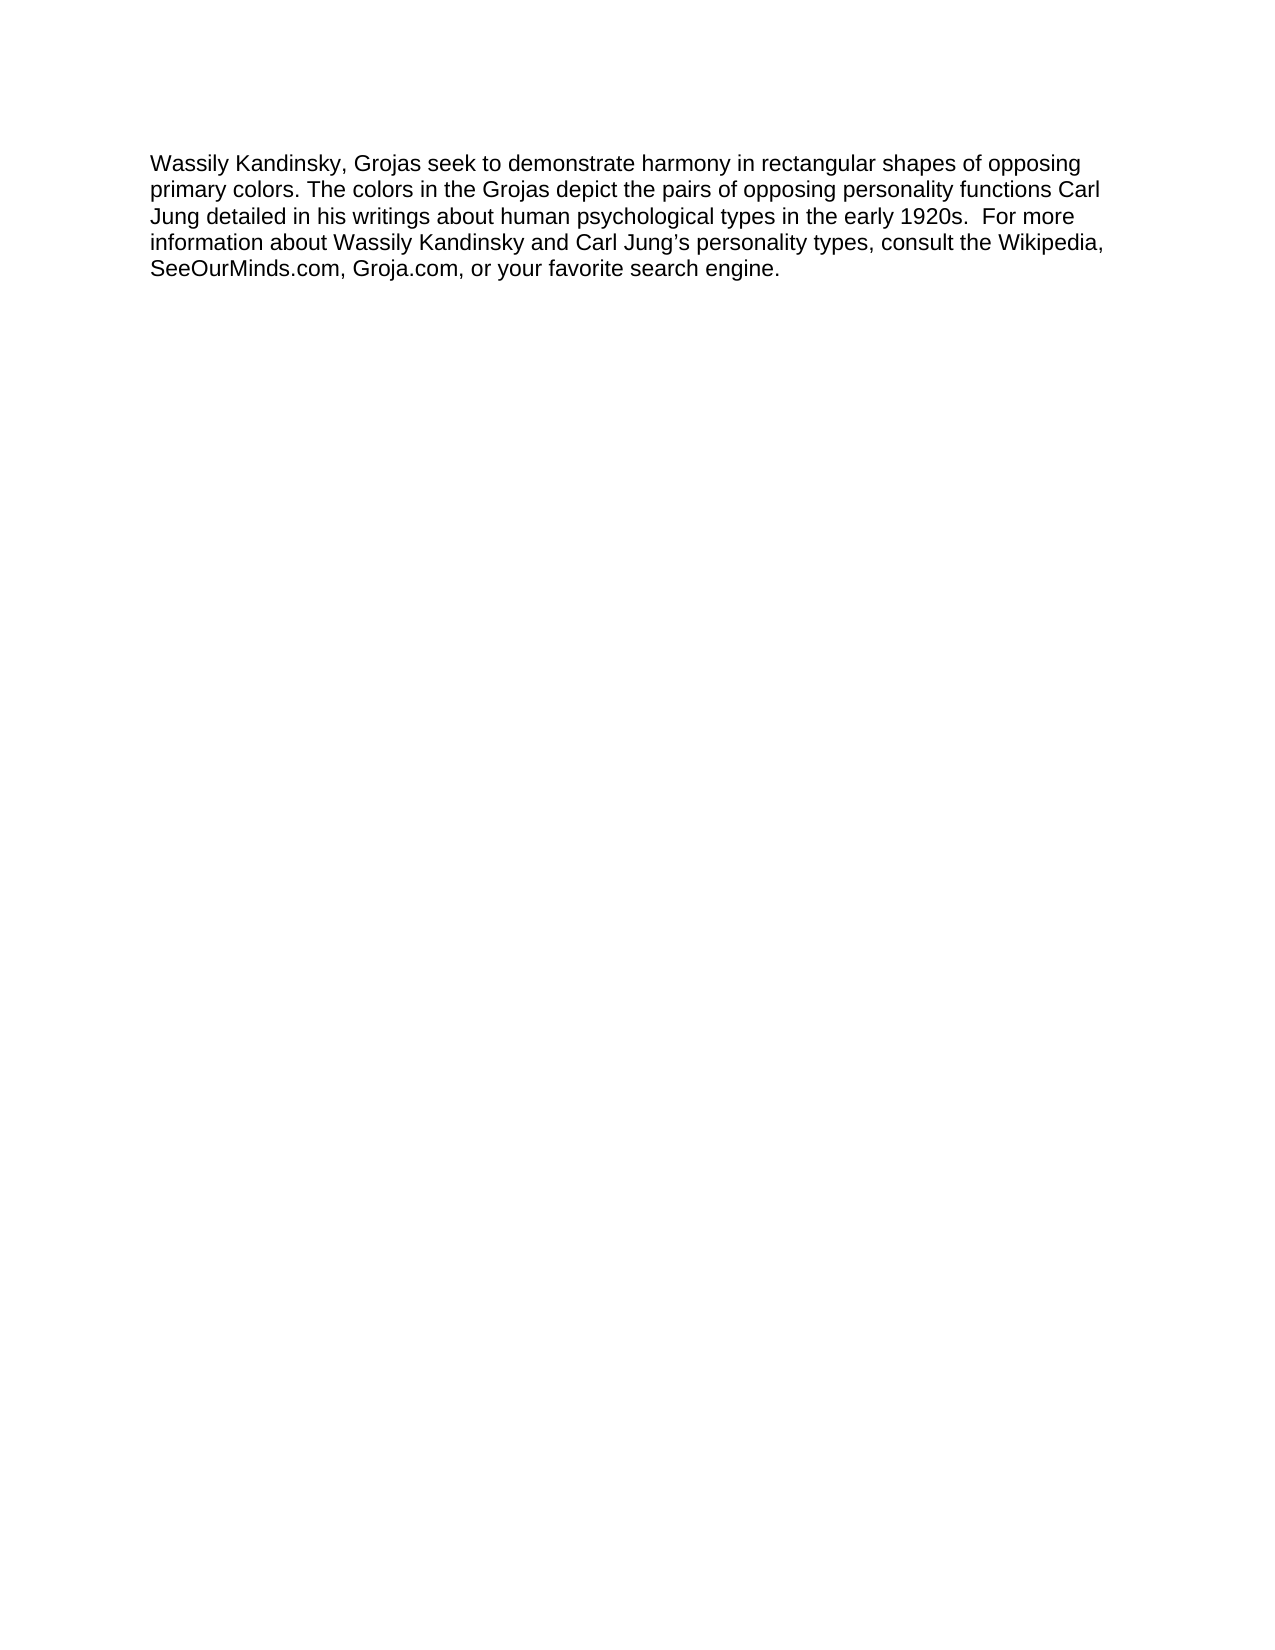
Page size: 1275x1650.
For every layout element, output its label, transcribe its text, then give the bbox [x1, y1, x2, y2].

text Wassily Kandinsky, Grojas seek to demonstrate harmony in rectangular shapes of opposing primary colors. The colors in the Grojas depict the pairs of opposing personality functions Carl Jung detailed in his writings about human psychological types in the early 1920s. For more information about Wassily Kandinsky and Carl Jung’s personality types, consult the Wikipedia, SeeOurMinds.com, Groja.com, or your favorite search engine. [150, 150, 1125, 282]
